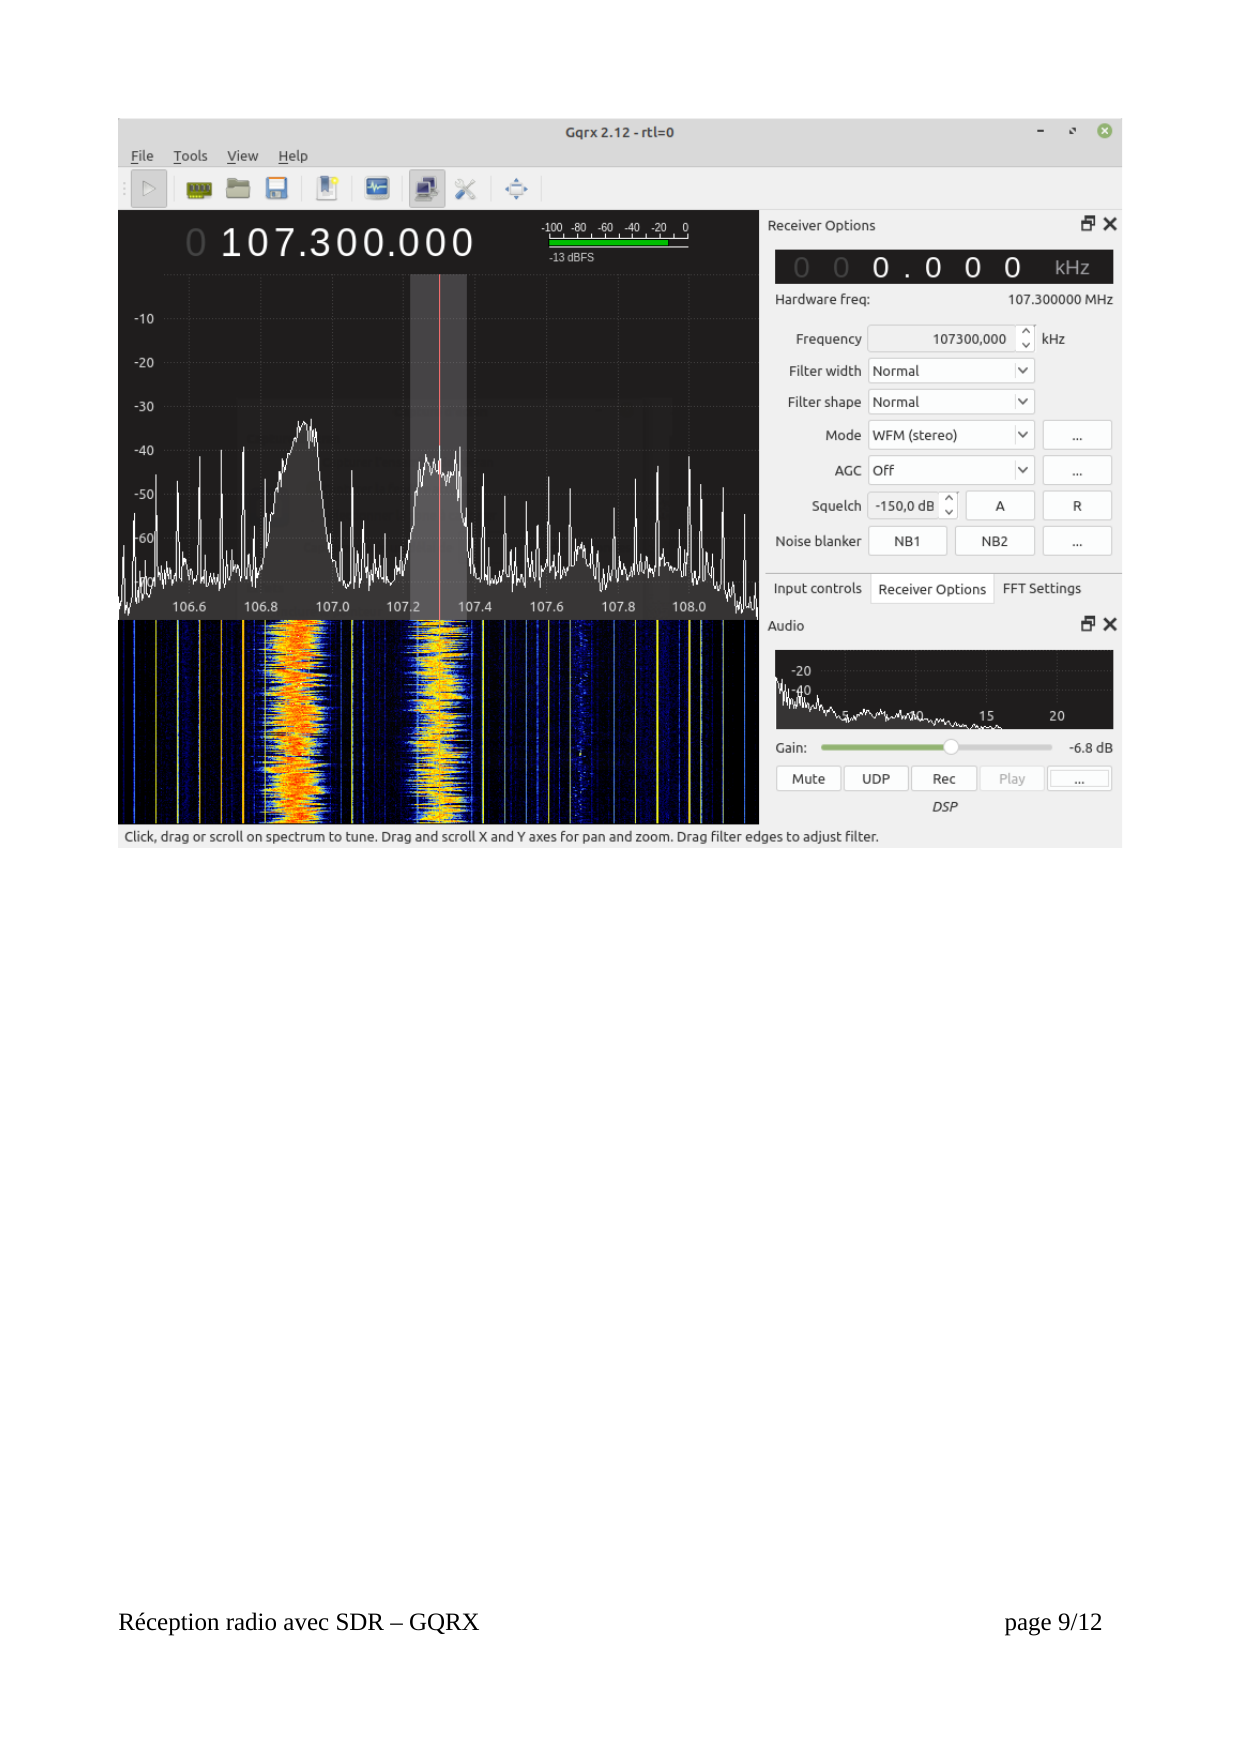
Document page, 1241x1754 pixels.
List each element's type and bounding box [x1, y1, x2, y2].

picture [118, 118, 1123, 848]
